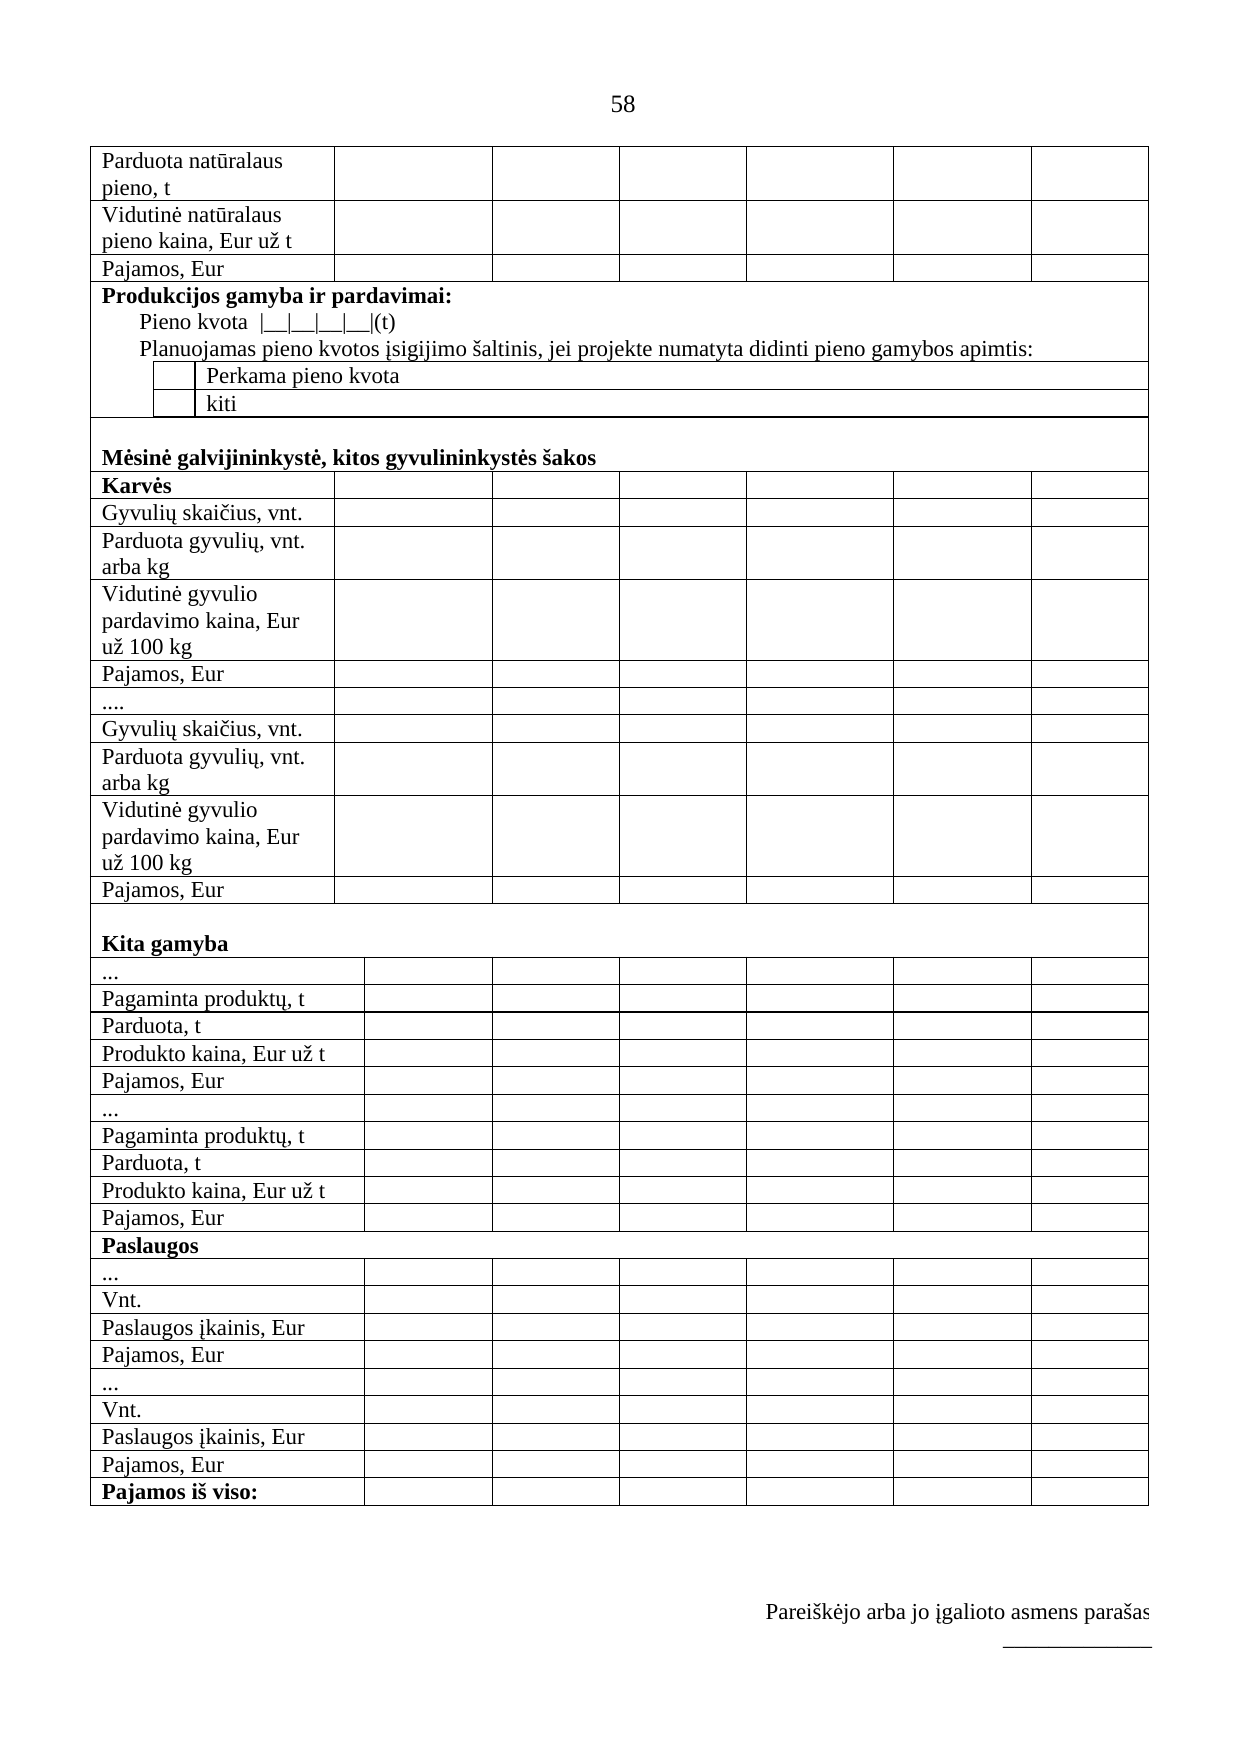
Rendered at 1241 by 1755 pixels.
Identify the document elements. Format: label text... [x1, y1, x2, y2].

table_cell [620, 499, 746, 526]
table_cell [747, 499, 893, 526]
table_cell [620, 1013, 746, 1039]
table_cell [620, 1177, 746, 1203]
table_cell [1032, 1478, 1148, 1504]
table_cell [894, 1067, 1031, 1094]
table_cell [894, 985, 1031, 1011]
table_cell [493, 1040, 619, 1066]
table_cell [747, 1204, 893, 1231]
table_cell [365, 1177, 492, 1203]
table_cell Vidutinė gyvulio pardavimo kaina, Eur už 100 kg [91, 796, 334, 876]
table_cell [747, 661, 893, 687]
table_cell [1032, 527, 1148, 579]
table_cell [1032, 255, 1148, 281]
table_cell [1032, 796, 1148, 876]
table_cell [747, 1478, 893, 1504]
table_cell [365, 1314, 492, 1340]
table_cell Vnt. [91, 1396, 364, 1422]
table_cell [620, 201, 746, 254]
table_cell Paslaugos įkainis, Eur [91, 1424, 364, 1450]
table_header [154, 362, 194, 388]
table_cell [493, 1286, 619, 1313]
table_cell [335, 201, 492, 254]
table_cell [1032, 688, 1148, 714]
table_cell [747, 1013, 893, 1039]
table_cell [894, 715, 1031, 742]
table_cell [493, 499, 619, 526]
table_cell [493, 1478, 619, 1504]
table_cell [894, 661, 1031, 687]
table_cell [335, 877, 492, 903]
table_cell Vidutinė natūralaus pieno kaina, Eur už t [91, 201, 334, 254]
table_cell [1032, 1177, 1148, 1203]
table_cell [620, 1150, 746, 1176]
table_cell [620, 527, 746, 579]
table_cell [365, 1067, 492, 1094]
table_cell [493, 1259, 619, 1285]
table_cell [335, 688, 492, 714]
table_cell [894, 472, 1031, 498]
table_cell [1032, 1204, 1148, 1231]
table_cell Pajamos iš viso: [91, 1478, 364, 1504]
table_cell [894, 1341, 1031, 1368]
table_cell [747, 1314, 893, 1340]
table_cell [747, 1341, 893, 1368]
table_cell Pajamos, Eur [91, 661, 334, 687]
table_cell [365, 1040, 492, 1066]
table_cell [1032, 1369, 1148, 1395]
table_cell [1032, 472, 1148, 498]
table_cell [365, 1478, 492, 1504]
table_cell [365, 985, 492, 1011]
table_cell [493, 688, 619, 714]
table_cell [894, 147, 1031, 200]
table_cell [894, 1095, 1031, 1121]
table_cell [620, 1095, 746, 1121]
table_cell [493, 1396, 619, 1422]
table_cell [1032, 1451, 1148, 1477]
table_cell [335, 499, 492, 526]
table_cell [747, 1040, 893, 1066]
table_cell [1032, 1040, 1148, 1066]
table_cell [1032, 1286, 1148, 1313]
table_cell Pagaminta produktų, t [91, 1122, 364, 1148]
table_cell [1032, 201, 1148, 254]
table_cell [493, 147, 619, 200]
table_cell [1032, 1150, 1148, 1176]
table_cell [365, 1396, 492, 1422]
table_cell Paslaugos [91, 1232, 1148, 1258]
table_cell kiti [196, 390, 1148, 416]
table_cell [1032, 1095, 1148, 1121]
table_cell [894, 1040, 1031, 1066]
table_cell [365, 1369, 492, 1395]
table_cell Pajamos, Eur [91, 1341, 364, 1368]
table_cell [493, 715, 619, 742]
table_cell [620, 1424, 746, 1450]
table_cell [1032, 1013, 1148, 1039]
table_cell [493, 1451, 619, 1477]
table_cell [365, 1341, 492, 1368]
table_cell [894, 877, 1031, 903]
table_cell [747, 472, 893, 498]
table_cell [1032, 1122, 1148, 1148]
table_cell [620, 1369, 746, 1395]
table_cell Paslaugos įkainis, Eur [91, 1314, 364, 1340]
table_cell [154, 390, 194, 416]
table_cell Kita gamyba [91, 904, 1148, 957]
table_cell [493, 796, 619, 876]
table_cell [1032, 985, 1148, 1011]
table_cell [493, 985, 619, 1011]
table_cell [1032, 1259, 1148, 1285]
table_cell [1032, 661, 1148, 687]
table_cell Pajamos, Eur [91, 1204, 364, 1231]
table_cell [493, 255, 619, 281]
table_cell [894, 1122, 1031, 1148]
table_cell [493, 1122, 619, 1148]
table_cell [620, 688, 746, 714]
table_cell [747, 1095, 893, 1121]
table_cell Parduota natūralaus pieno, t [91, 147, 334, 200]
table_cell Parduota, t [91, 1013, 364, 1039]
table_cell Parduota gyvulių, vnt. arba kg [91, 527, 334, 579]
table_cell [335, 472, 492, 498]
table_cell [365, 958, 492, 984]
table_cell [493, 1177, 619, 1203]
table_cell [620, 661, 746, 687]
table_cell [747, 958, 893, 984]
table_cell [1032, 1067, 1148, 1094]
table_cell Produkto kaina, Eur už t [91, 1040, 364, 1066]
table_cell [1032, 743, 1148, 795]
table_cell Pajamos, Eur [91, 877, 334, 903]
table_cell [620, 580, 746, 659]
table_header Perkama pieno kvota [196, 362, 1148, 388]
table_cell [493, 1013, 619, 1039]
table_cell [620, 1396, 746, 1422]
table_cell [493, 527, 619, 579]
table_cell [894, 1478, 1031, 1504]
table_cell [894, 1396, 1031, 1422]
table_cell Pajamos, Eur [91, 1451, 364, 1477]
table_cell Karvės [91, 472, 334, 498]
table_cell [1032, 1396, 1148, 1422]
table_cell Produkto kaina, Eur už t [91, 1177, 364, 1203]
table_cell [894, 688, 1031, 714]
table_cell [493, 580, 619, 659]
table_cell [894, 201, 1031, 254]
table_cell [894, 499, 1031, 526]
table_cell [747, 201, 893, 254]
table_cell [493, 661, 619, 687]
table_cell [747, 715, 893, 742]
table_cell [620, 1341, 746, 1368]
table_cell [620, 1314, 746, 1340]
table_cell [365, 1122, 492, 1148]
table_cell [747, 1396, 893, 1422]
table_cell Mėsinė galvijininkystė, kitos gyvulininkystės šakos [91, 418, 1148, 471]
table_cell Gyvulių skaičius, vnt. [91, 715, 334, 742]
table_cell ... [91, 958, 364, 984]
table_cell [1032, 499, 1148, 526]
table_cell .... [91, 688, 334, 714]
table_cell [365, 1150, 492, 1176]
table_cell [1032, 147, 1148, 200]
table_cell [747, 1259, 893, 1285]
table_cell [1032, 715, 1148, 742]
table_cell [747, 743, 893, 795]
table_cell [894, 1314, 1031, 1340]
table_cell [894, 1369, 1031, 1395]
table_cell Pajamos, Eur [91, 1067, 364, 1094]
table_cell [747, 1177, 893, 1203]
table_cell [493, 877, 619, 903]
table_cell [620, 1067, 746, 1094]
table_cell [493, 1204, 619, 1231]
table_cell [894, 958, 1031, 984]
table_cell [894, 527, 1031, 579]
table_cell [620, 1204, 746, 1231]
table_cell [620, 255, 746, 281]
table_cell [894, 1259, 1031, 1285]
table_cell [620, 1478, 746, 1504]
table_cell [1032, 877, 1148, 903]
table_cell [493, 472, 619, 498]
table_cell [620, 796, 746, 876]
table_cell [335, 147, 492, 200]
table_cell [747, 1424, 893, 1450]
table_cell [493, 1314, 619, 1340]
table_cell [747, 1451, 893, 1477]
table_cell [894, 580, 1031, 659]
table_cell [493, 1369, 619, 1395]
table_cell [335, 796, 492, 876]
table_cell [493, 1095, 619, 1121]
table_cell [493, 1341, 619, 1368]
table_cell [620, 1122, 746, 1148]
table_cell Parduota gyvulių, vnt. arba kg [91, 743, 334, 795]
table_cell [365, 1204, 492, 1231]
table_cell [747, 985, 893, 1011]
table_cell [620, 958, 746, 984]
table_cell [335, 715, 492, 742]
table_cell [335, 661, 492, 687]
table_cell [747, 527, 893, 579]
table_cell [365, 1451, 492, 1477]
table_cell [493, 201, 619, 254]
table_cell [493, 743, 619, 795]
table_cell [493, 958, 619, 984]
table_cell [335, 580, 492, 659]
table_cell [620, 472, 746, 498]
table_cell [620, 743, 746, 795]
table_cell [894, 1177, 1031, 1203]
table_cell [620, 147, 746, 200]
table_cell [747, 580, 893, 659]
table_cell [1032, 1341, 1148, 1368]
table_cell [620, 1040, 746, 1066]
table_cell Pagaminta produktų, t [91, 985, 364, 1011]
table_cell [335, 743, 492, 795]
table_cell [620, 877, 746, 903]
table_cell [747, 796, 893, 876]
table_cell [747, 877, 893, 903]
table_cell Pajamos, Eur [91, 255, 334, 281]
table_cell [620, 1451, 746, 1477]
table_cell [365, 1095, 492, 1121]
table_cell [365, 1424, 492, 1450]
table_cell [747, 1122, 893, 1148]
table_cell ... [91, 1369, 364, 1395]
table_cell [493, 1150, 619, 1176]
table_cell [1032, 580, 1148, 659]
table_cell [894, 1204, 1031, 1231]
table_cell [894, 1424, 1031, 1450]
table_cell [365, 1286, 492, 1313]
table_cell [335, 527, 492, 579]
table_cell Produkcijos gamyba ir pardavimai: Pieno kvota |__|__|__|__|(t) Planuojamas pieno kvotos įsigijimo šaltinis, jei projekte numatyta didinti pieno gamybos apimtis: [91, 282, 1148, 417]
table_cell Vnt. [91, 1286, 364, 1313]
table_cell [894, 796, 1031, 876]
table_cell [747, 1369, 893, 1395]
table_cell Vidutinė gyvulio pardavimo kaina, Eur už 100 kg [91, 580, 334, 659]
table_cell Parduota, t [91, 1150, 364, 1176]
table_cell [1032, 1314, 1148, 1340]
table_cell [365, 1013, 492, 1039]
table_cell Gyvulių skaičius, vnt. [91, 499, 334, 526]
table_cell ... [91, 1259, 364, 1285]
table_cell [894, 1150, 1031, 1176]
table_cell [747, 1067, 893, 1094]
table_cell [620, 1286, 746, 1313]
table_cell [894, 1451, 1031, 1477]
table_cell [1032, 958, 1148, 984]
table_cell [335, 255, 492, 281]
table_cell [493, 1067, 619, 1094]
table_cell [747, 1286, 893, 1313]
table_cell [894, 743, 1031, 795]
table_cell [620, 715, 746, 742]
table_cell [894, 1013, 1031, 1039]
table_cell [620, 1259, 746, 1285]
table_cell [1032, 1424, 1148, 1450]
table_cell [365, 1259, 492, 1285]
table_cell [894, 255, 1031, 281]
table_cell ... [91, 1095, 364, 1121]
table_cell [747, 255, 893, 281]
table_cell [620, 985, 746, 1011]
table_cell [747, 1150, 893, 1176]
table_cell [894, 1286, 1031, 1313]
table_cell [747, 688, 893, 714]
table_cell [747, 147, 893, 200]
table_cell [493, 1424, 619, 1450]
